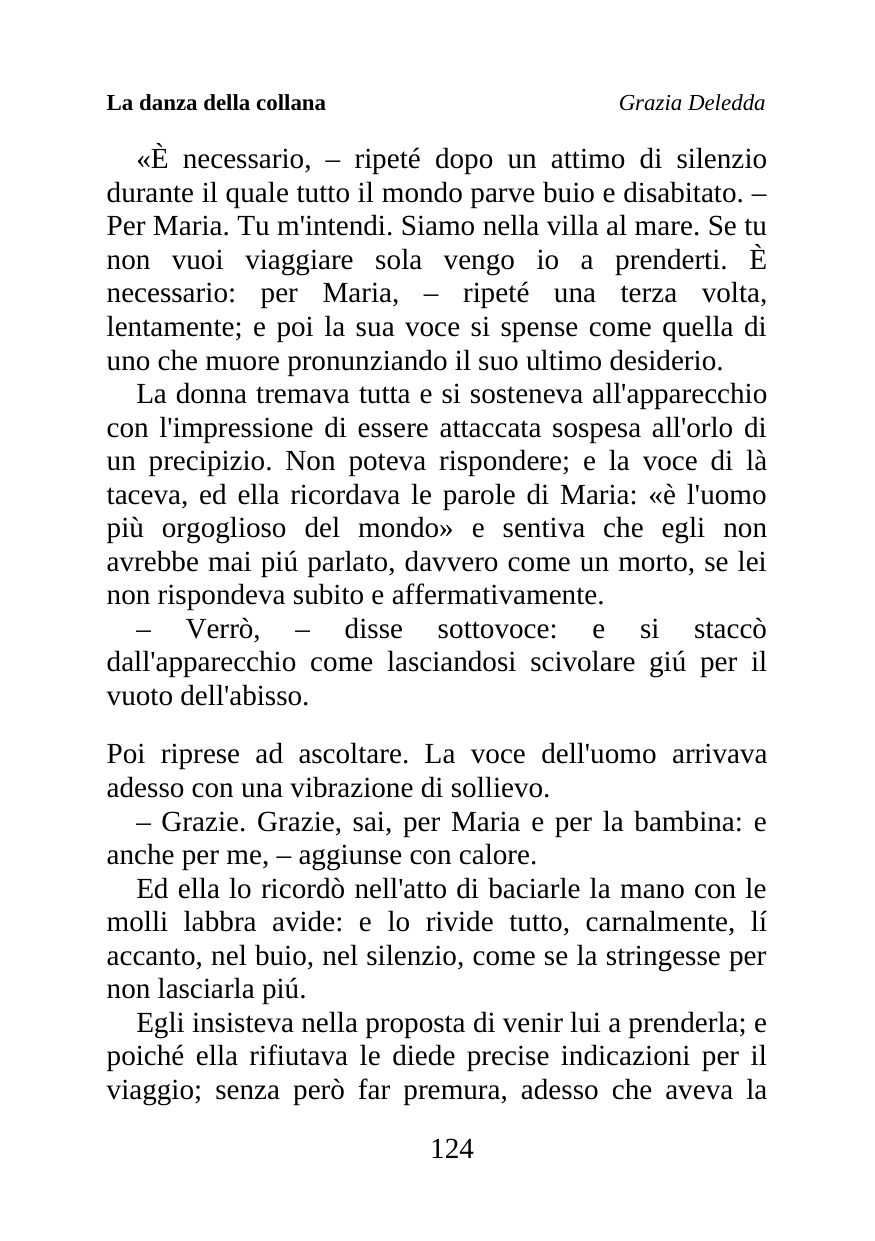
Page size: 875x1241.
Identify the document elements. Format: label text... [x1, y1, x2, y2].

text Ed ella lo ricordò nell'atto di baciarle la mano con le molli labbra avide: e lo rivide tutto, carnalmente, lí accanto, nel buio, nel silenzio, come se la stringesse per non lasciarla piú. [106, 871, 768, 1005]
text Egli insisteva nella proposta di venir lui a prenderla; e poiché ella rifiutava le diede precise indicazioni per il viaggio; senza però far premura, adesso che aveva la [106, 1005, 768, 1106]
text La donna tremava tutta e si sosteneva all'apparecchio con l'impressione di essere attaccata sospesa all'orlo di un precipizio. Non poteva rispondere; e la voce di là taceva, ed ella ricordava le parole di Maria: «è l'uomo più orgoglioso del mondo» e sentiva che egli non avrebbe mai piú parlato, davvero come un morto, se lei non rispondeva subito e affermativamente. [106, 376, 768, 611]
text – Verrò, – disse sottovoce: e si staccò dall'apparecchio come lasciandosi scivolare giú per il vuoto dell'abisso. [106, 611, 768, 712]
text Poi riprese ad ascoltare. La voce dell'uomo arrivava adesso con una vibrazione di sollievo. [106, 737, 768, 804]
text «È necessario, – ripeté dopo un attimo di silenzio durante il quale tutto il mondo parve buio e disabitato. – Per Maria. Tu m'intendi. Siamo nella villa al mare. Se tu non vuoi viaggiare sola vengo io a prenderti. È necessario: per Maria, – ripeté una terza volta, lentamente; e poi la sua voce si spense come quella di uno che muore pronunziando il suo ultimo desiderio. [106, 141, 768, 376]
text – Grazie. Grazie, sai, per Maria e per la bambina: e anche per me, – aggiunse con calore. [106, 804, 768, 871]
